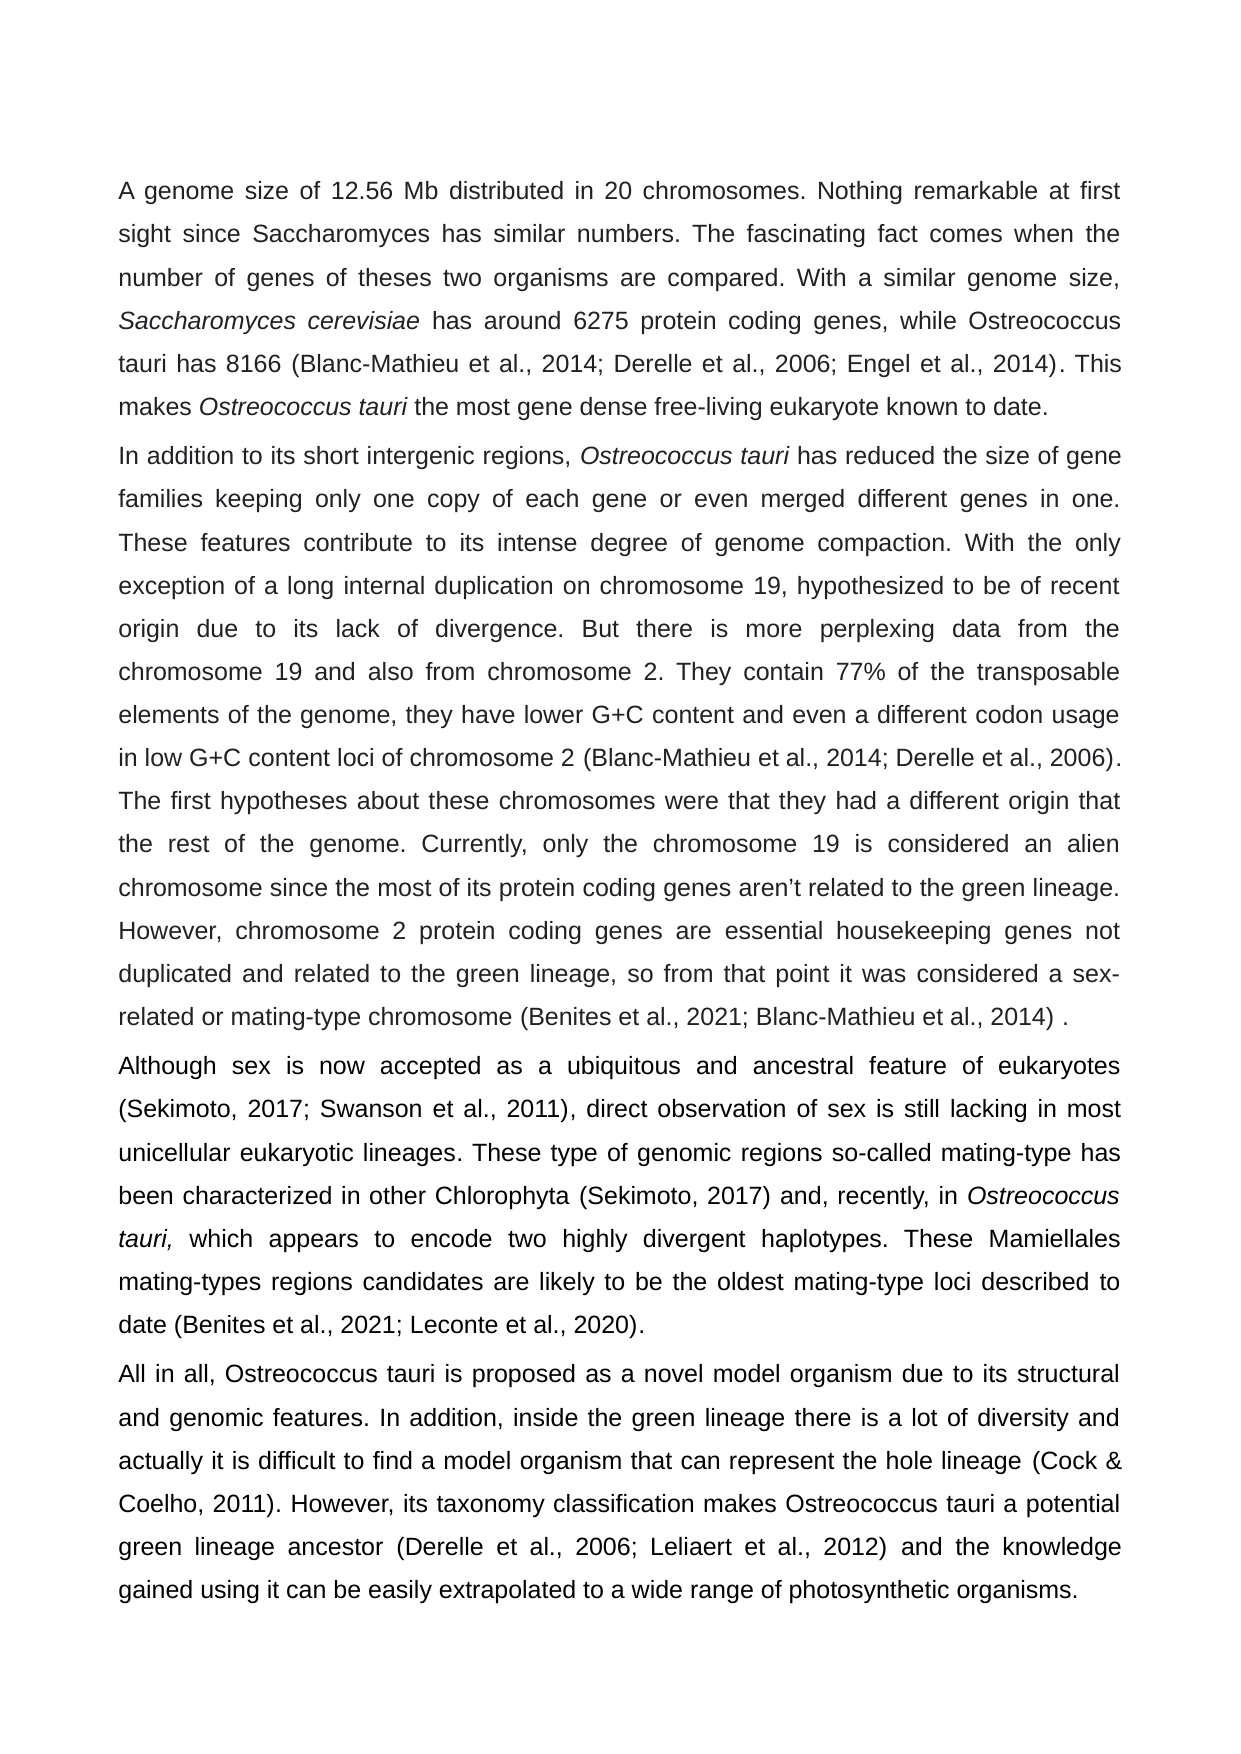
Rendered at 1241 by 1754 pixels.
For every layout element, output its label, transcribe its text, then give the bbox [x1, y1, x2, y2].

text All in all, Ostreococcus tauri is proposed as a novel model organism due to its structural and genomic features. In addition, inside the green lineage there is a lot of diversity and actually it is difficult to find a model organism that can represent the hole lineage (Cock & Coelho, 2011)⁠. However, its taxonomy classification makes Ostreococcus tauri a potential green lineage ancestor (Derelle et al., 2006; Leliaert et al., 2012)⁠ and the knowledge gained using it can be easily extrapolated to a wide range of photosynthetic organisms. [118, 1359, 1122, 1604]
text In addition to its short intergenic regions, Ostreococcus tauri has reduced the size of gene families keeping only one copy of each gene or even merged different genes in one. These features contribute to its intense degree of genome compaction. With the only exception of a long internal duplication on chromosome 19, hypothesized to be of recent origin due to its lack of divergence. But there is more perplexing data from the chromosome 19 and also from chromosome 2. They contain 77% of the transposable elements of the genome, they have lower G+C content and even a different codon usage in low G+C content loci of chromosome 2 (Blanc-Mathieu et al., 2014; Derelle et al., 2006)⁠. The first hypotheses about these chromosomes were that they had a different origin that the rest of the genome. Currently, only the chromosome 19 is considered an alien chromosome since the most of its protein coding genes aren’t related to the green lineage. However, chromosome 2 protein coding genes are essential housekeeping genes not duplicated and related to the green lineage, so from that point it was considered a sex-related or mating-type chromosome (Benites et al., 2021; Blanc-Mathieu et al., 2014)⁠ . [118, 441, 1122, 1031]
text Although sex is now accepted as a ubiquitous and ancestral feature of eukaryotes (Sekimoto, 2017; Swanson et al., 2011)⁠, direct observation of sex is still lacking in most unicellular eukaryotic lineages. These type of genomic regions so-called mating-type has been characterized in other Chlorophyta (Sekimoto, 2017)⁠ and, recently, in Ostreococcus tauri, which appears to encode two highly divergent haplotypes. These Mamiellales mating-types regions candidates are likely to be the oldest mating-type loci described to date (Benites et al., 2021; Leconte et al., 2020)⁠. [118, 1051, 1122, 1339]
text A genome size of 12.56 Mb distributed in 20 chromosomes. Nothing remarkable at first sight since Saccharomyces has similar numbers. The fascinating fact comes when the number of genes of theses two organisms are compared. With a similar genome size, Saccharomyces cerevisiae has around 6275 protein coding genes, while Ostreococcus tauri has 8166 (Blanc-Mathieu et al., 2014; Derelle et al., 2006; Engel et al., 2014)⁠. This makes Ostreococcus tauri the most gene dense free-living eukaryote known to date. [118, 176, 1122, 421]
